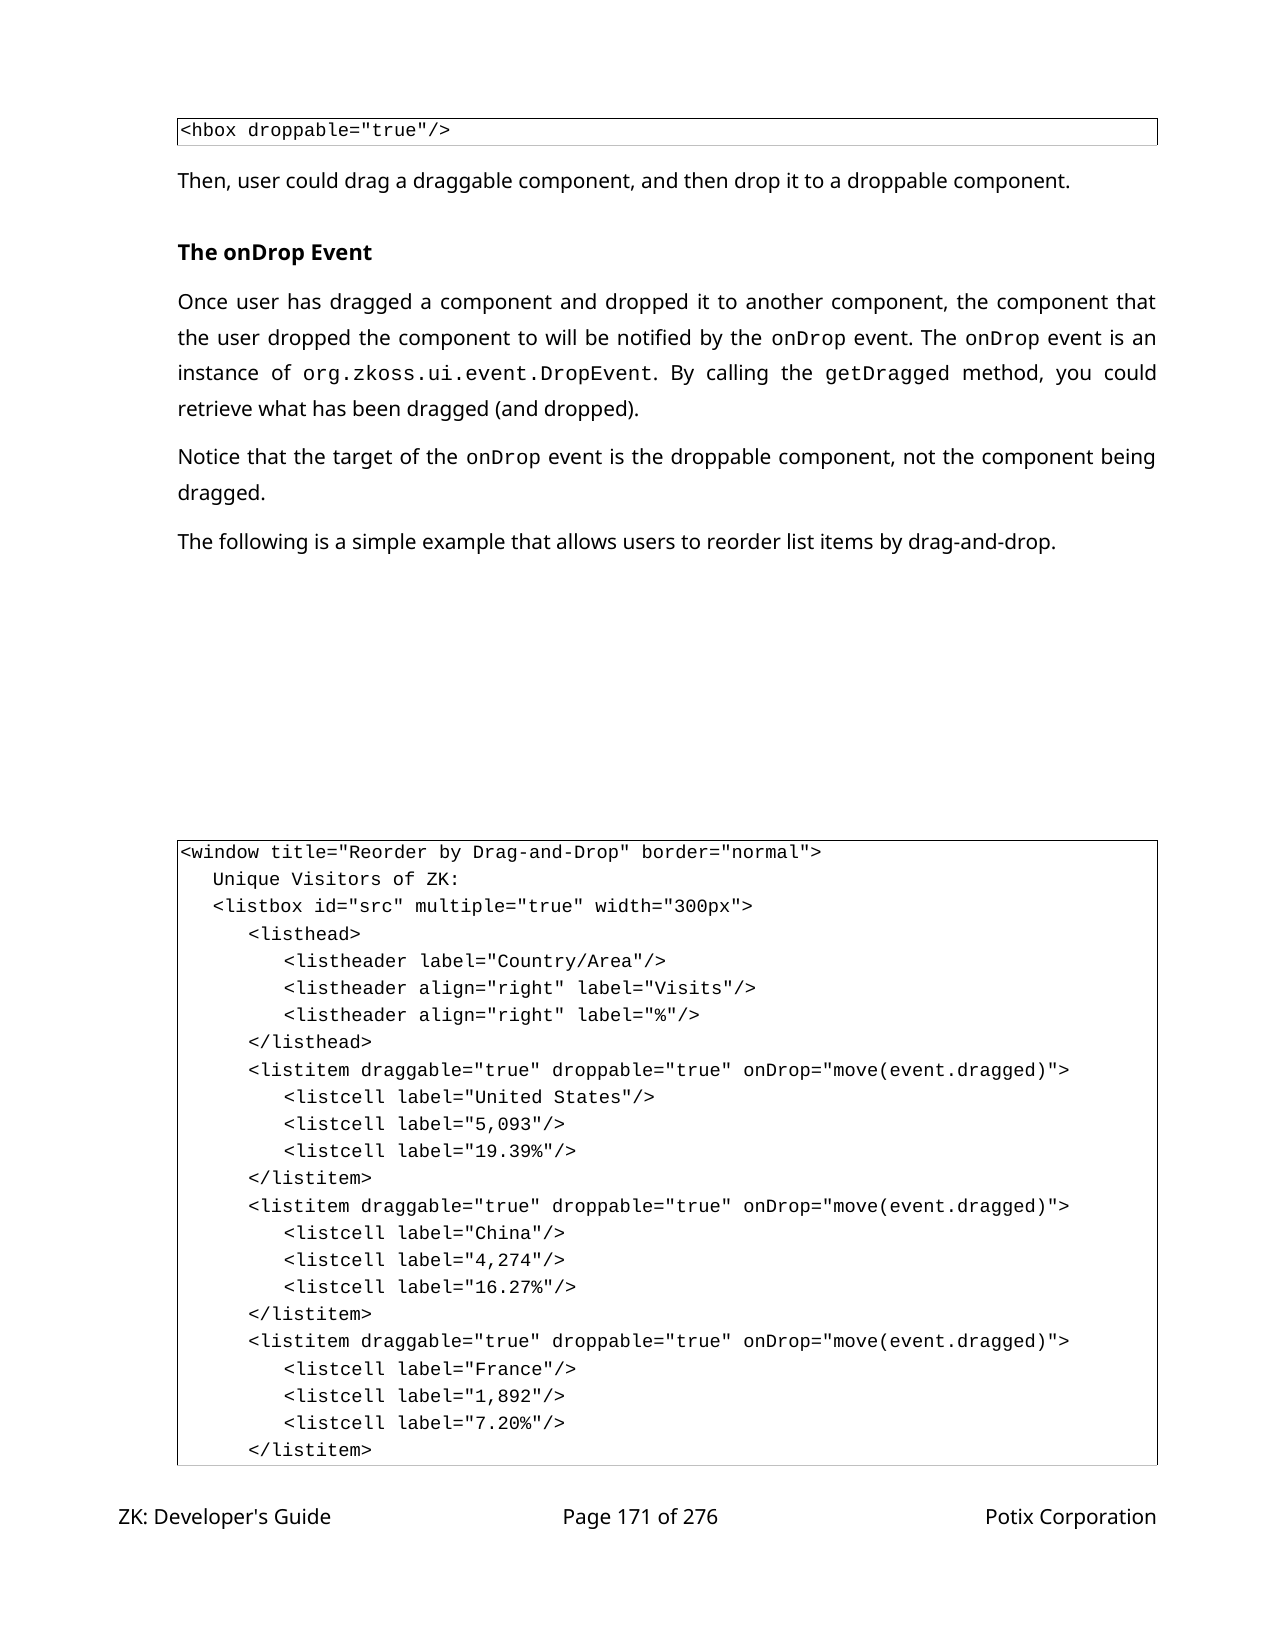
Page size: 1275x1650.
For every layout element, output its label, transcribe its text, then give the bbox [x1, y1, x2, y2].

text Then, user could drag a draggable component, and then drop it to a droppable component. [177, 166, 1157, 194]
text <listheader label="Country/Area"/> [178, 949, 1157, 973]
text The following is a simple example that allows users to reorder list items by drag-and-drop. [177, 527, 1157, 555]
text Unique Visitors of ZK: [178, 867, 1157, 891]
text <listcell label="5,093"/> [178, 1112, 1157, 1136]
text <listitem draggable="true" droppable="true" onDrop="move(event.dragged)"> [178, 1193, 1157, 1218]
text <listcell label="1,892"/> [178, 1384, 1157, 1408]
text <listcell label="China"/> [178, 1221, 1157, 1245]
text <listcell label="France"/> [178, 1357, 1157, 1381]
text </listitem> [178, 1302, 1157, 1326]
text Notice that the target of the onDrop event is the droppable component, not the component being dragged. [177, 442, 1157, 506]
text <window title="Reorder by Drag-and-Drop" border="normal"> [178, 841, 1157, 864]
text </listitem> [178, 1438, 1157, 1465]
text <listcell label="16.27%"/> [178, 1275, 1157, 1299]
text <hbox droppable="true"/> [178, 119, 1157, 145]
text Once user has dragged a component and dropped it to another component, the component that the user dropped the component to will be notified by the onDrop event. The onDrop event is an instance of org.zkoss.ui.event.DropEvent. By calling the getDragged method, you could retrieve what has been dragged (and dropped). [177, 287, 1157, 422]
text <listheader align="right" label="Visits"/> [178, 976, 1157, 1000]
text </listhead> [178, 1030, 1157, 1054]
text <listitem draggable="true" droppable="true" onDrop="move(event.dragged)"> [178, 1329, 1157, 1354]
subtitle The onDrop Event [177, 237, 1157, 267]
text <listhead> [178, 922, 1157, 946]
text </listitem> [178, 1166, 1157, 1191]
text <listcell label="7.20%"/> [178, 1411, 1157, 1435]
text <listcell label="4,274"/> [178, 1248, 1157, 1272]
text <listcell label="United States"/> [178, 1085, 1157, 1109]
text <listcell label="19.39%"/> [178, 1139, 1157, 1163]
text <listitem draggable="true" droppable="true" onDrop="move(event.dragged)"> [178, 1057, 1157, 1082]
text <listbox id="src" multiple="true" width="300px"> [178, 894, 1157, 919]
text <listheader align="right" label="%"/> [178, 1003, 1157, 1027]
